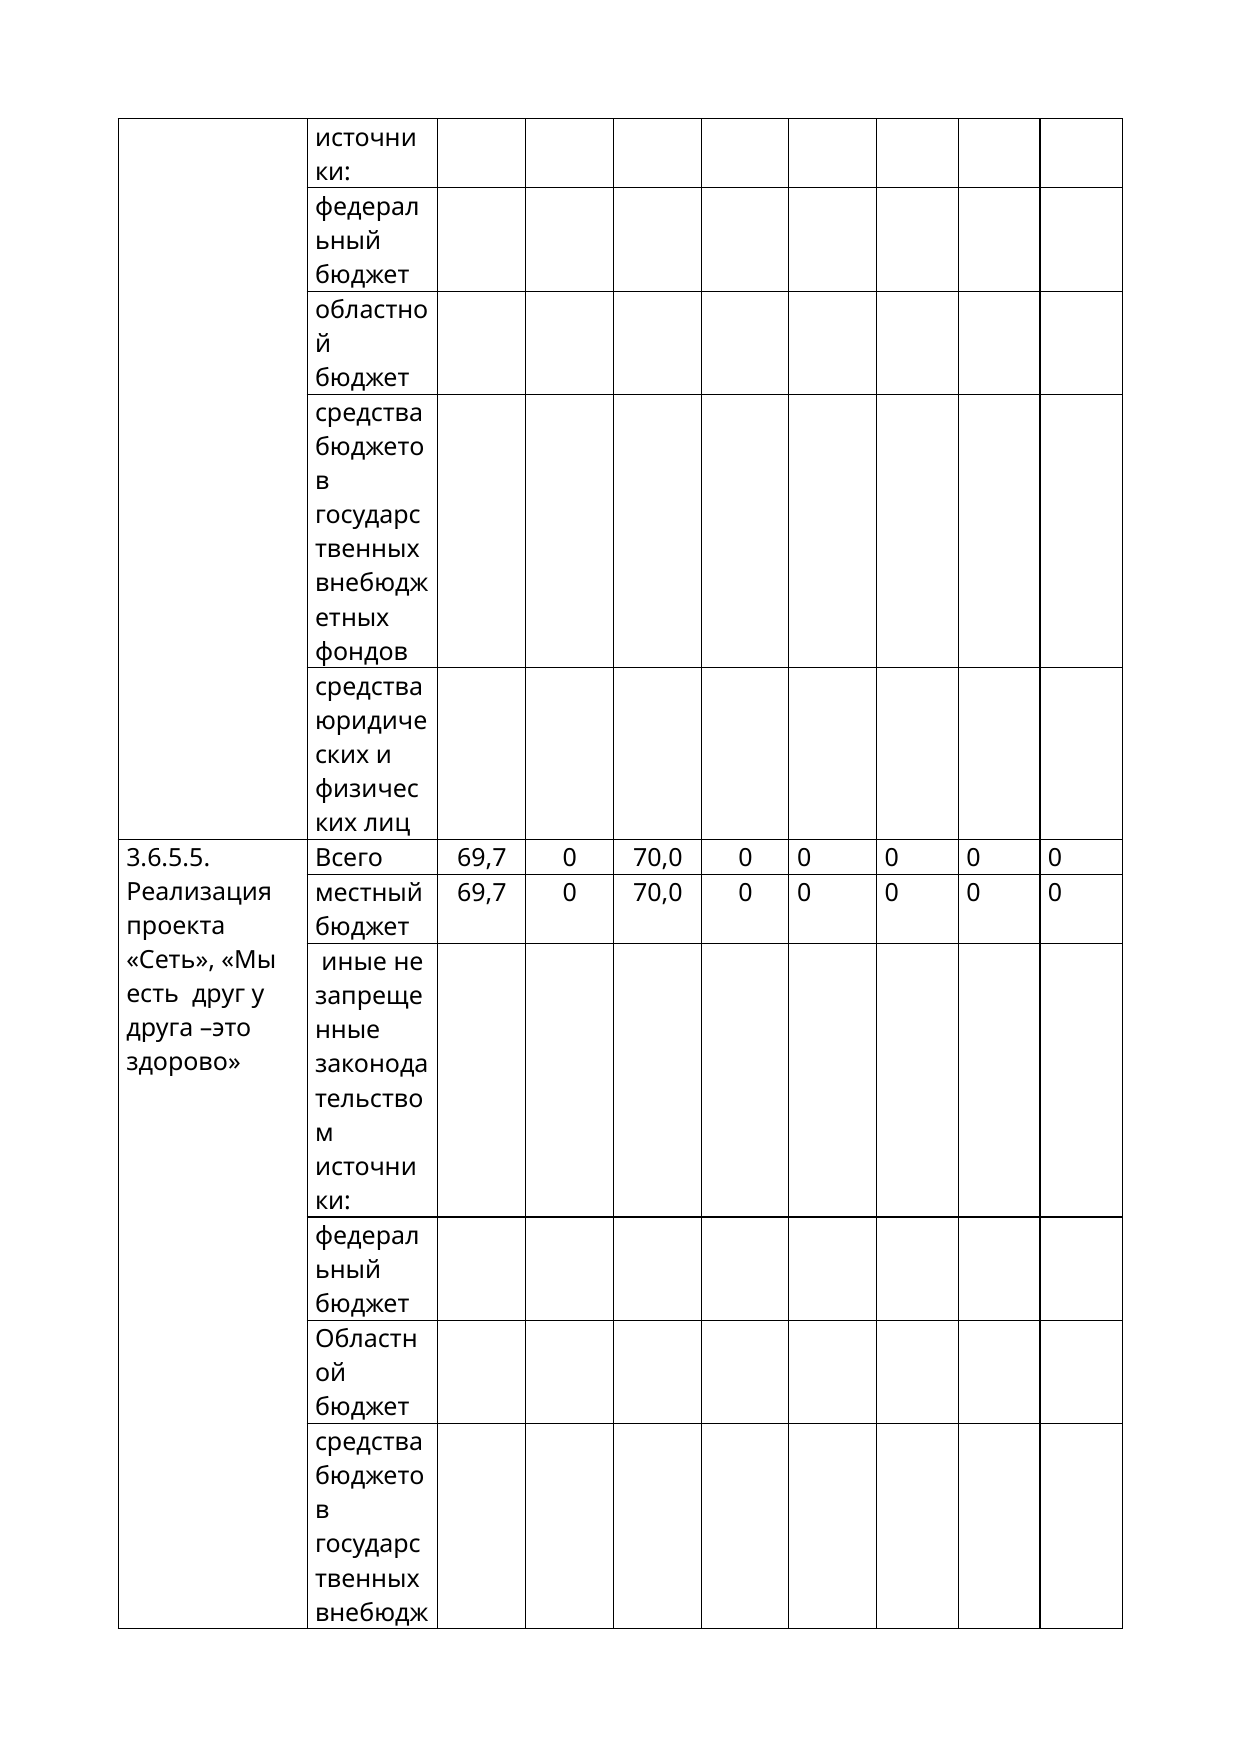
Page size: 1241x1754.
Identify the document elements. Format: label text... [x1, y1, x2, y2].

table_cell [438, 395, 525, 667]
table_cell 0 [877, 840, 958, 874]
table_cell [526, 1218, 613, 1320]
table_cell [614, 944, 701, 1216]
table_cell [959, 1321, 1039, 1423]
table_cell [877, 944, 958, 1216]
table_cell [526, 1424, 613, 1628]
table_cell [877, 395, 958, 667]
table_cell [438, 188, 525, 291]
table_cell 70,0 [614, 840, 701, 874]
table_cell [959, 395, 1039, 667]
table_cell Областной бюджет [308, 1321, 437, 1423]
table_cell [789, 119, 876, 187]
table_cell [438, 1321, 525, 1423]
table_cell федеральный бюджет [308, 188, 437, 291]
table_cell [438, 1218, 525, 1320]
table_cell 0 [877, 875, 958, 943]
table_cell [526, 395, 613, 667]
table_cell [1041, 668, 1122, 839]
table_cell 0 [702, 840, 788, 874]
table_cell [959, 1218, 1039, 1320]
table_cell средства юридических и физических лиц [308, 668, 437, 839]
table_cell [1041, 395, 1122, 667]
table_cell Всего [308, 840, 437, 874]
table_cell [526, 944, 613, 1216]
table_cell 69,7 [438, 840, 525, 874]
table_cell [789, 668, 876, 839]
table_cell [438, 1424, 525, 1628]
table_cell [789, 1424, 876, 1628]
table_cell [438, 119, 525, 187]
table_cell [877, 1218, 958, 1320]
table_cell 0 [526, 875, 613, 943]
table_cell 0 [1041, 840, 1122, 874]
table_cell [877, 1321, 958, 1423]
table_cell [959, 1424, 1039, 1628]
table_cell средства бюджетов государственных внебюджетных фондов [308, 395, 437, 667]
table_cell [438, 668, 525, 839]
table_cell иные не запрещенные законодательством источники: [308, 944, 437, 1216]
table_cell [526, 119, 613, 187]
table_cell средства бюджетов государственных внебюдж [308, 1424, 437, 1628]
table_cell [438, 944, 525, 1216]
table_cell [702, 188, 788, 291]
table_cell 0 [1041, 875, 1122, 943]
table_cell [1041, 188, 1122, 291]
table_cell [877, 119, 958, 187]
table_cell [959, 188, 1039, 291]
table_cell 0 [959, 840, 1039, 874]
table_cell [789, 1218, 876, 1320]
table_cell [1041, 1424, 1122, 1628]
table_cell [702, 292, 788, 394]
table_cell [702, 1424, 788, 1628]
table_cell 3.6.5.5. Реализация проекта «Сеть», «Мы есть друг у друга –это здорово» [119, 840, 307, 1628]
table_cell 70,0 [614, 875, 701, 943]
table_cell 0 [702, 875, 788, 943]
table_cell [1041, 292, 1122, 394]
table_cell [614, 292, 701, 394]
table_cell [614, 1321, 701, 1423]
table_cell [614, 668, 701, 839]
table_cell источники: [308, 119, 437, 187]
table_cell [614, 395, 701, 667]
table_cell [789, 944, 876, 1216]
table_cell местный бюджет [308, 875, 437, 943]
table_cell областной бюджет [308, 292, 437, 394]
table_cell [702, 119, 788, 187]
table_cell [614, 1424, 701, 1628]
table_cell [959, 119, 1039, 187]
table_cell [789, 395, 876, 667]
table_cell [1041, 119, 1122, 187]
table_cell [702, 395, 788, 667]
table_cell [959, 944, 1039, 1216]
table_cell [877, 1424, 958, 1628]
table_cell [526, 188, 613, 291]
table_cell 0 [789, 875, 876, 943]
table_cell [702, 944, 788, 1216]
table_cell [526, 668, 613, 839]
table_cell [877, 292, 958, 394]
table_cell [789, 292, 876, 394]
table_cell [438, 292, 525, 394]
table_cell [789, 1321, 876, 1423]
table_cell [614, 188, 701, 291]
table_cell [702, 1218, 788, 1320]
table_cell 0 [789, 840, 876, 874]
table_cell [1041, 1218, 1122, 1320]
table_cell [702, 668, 788, 839]
table_cell [614, 1218, 701, 1320]
table_cell федеральный бюджет [308, 1218, 437, 1320]
table_cell [877, 188, 958, 291]
table_cell 0 [959, 875, 1039, 943]
table_cell [877, 668, 958, 839]
table_cell 69,7 [438, 875, 525, 943]
table_cell [959, 292, 1039, 394]
table_cell [959, 668, 1039, 839]
table_cell [1041, 944, 1122, 1216]
table_cell [1041, 1321, 1122, 1423]
table_cell [119, 119, 307, 839]
table_cell [614, 119, 701, 187]
table_cell [789, 188, 876, 291]
table_cell [702, 1321, 788, 1423]
table_cell [526, 1321, 613, 1423]
table_cell [526, 292, 613, 394]
table_cell 0 [526, 840, 613, 874]
